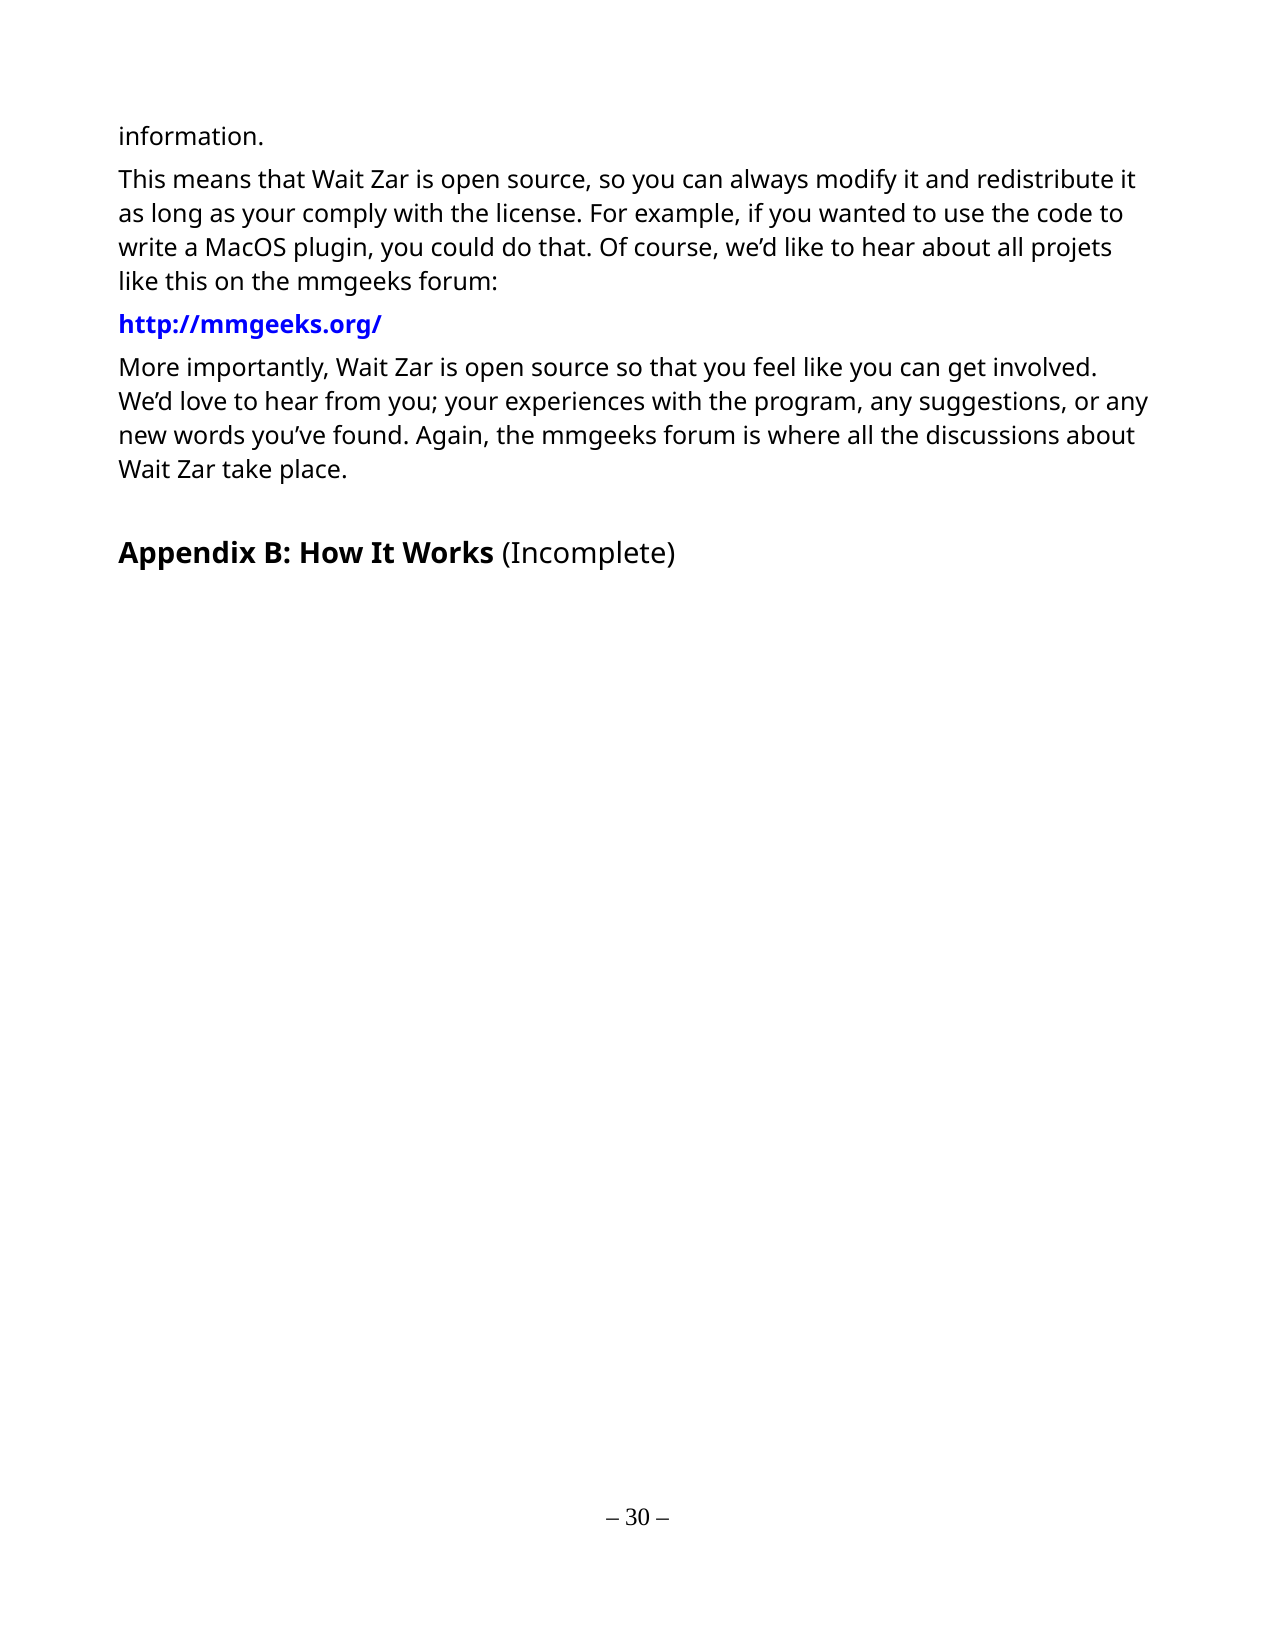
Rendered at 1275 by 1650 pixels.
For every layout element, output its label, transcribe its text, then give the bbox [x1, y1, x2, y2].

subtitle Appendix B: How It Works (Incomplete) [118, 533, 1157, 572]
text http://mmgeeks.org/ [118, 307, 1157, 341]
text More importantly, Wait Zar is open source so that you feel like you can get involved. We’d love to hear from you; your experiences with the program, any suggestions, or any new words you’ve found. Again, the mmgeeks forum is where all the discussions about Wait Zar take place. [118, 350, 1157, 486]
text This means that Wait Zar is open source, so you can always modify it and redistribute it as long as your comply with the license. For example, if you wanted to use the code to write a MacOS plugin, you could do that. Of course, we’d like to hear about all projets like this on the mmgeeks forum: [118, 161, 1157, 297]
text information. [118, 118, 1157, 152]
